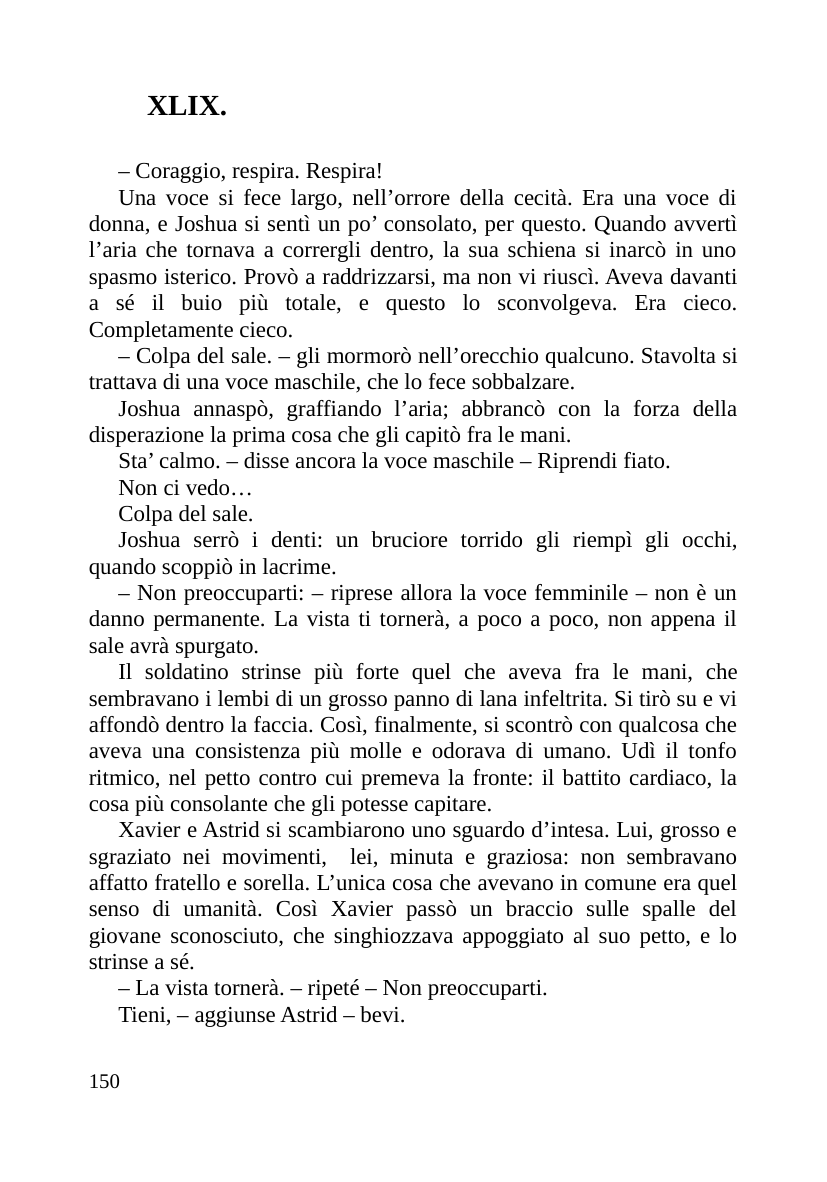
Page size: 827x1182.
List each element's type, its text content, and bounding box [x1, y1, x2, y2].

text Una voce si fece largo, nell’orrore della cecità. Era una voce di donna, e Joshua si sentì un po’ consolato, per questo. Quando avvertì l’aria che tornava a corrergli dentro, la sua schiena si inarcò in uno spasmo isterico. Provò a raddrizzarsi, ma non vi riuscì. Aveva davanti a sé il buio più totale, e questo lo sconvolgeva. Era cieco. Completamente cieco. [88, 184, 738, 342]
text Il soldatino strinse più forte quel che aveva fra le mani, che sembravano i lembi di un grosso panno di lana infeltrita. Si tirò su e vi affondò dentro la faccia. Così, finalmente, si scontrò con qualcosa che aveva una consistenza più molle e odorava di umano. Udì il tonfo ritmico, nel petto contro cui premeva la fronte: il battito cardiaco, la cosa più consolante che gli potesse capitare. [88, 658, 738, 816]
text Non ci vedo… [88, 474, 738, 500]
text – Colpa del sale. – gli mormorò nell’orecchio qualcuno. Stavolta si trattava di una voce maschile, che lo fece sobbalzare. [88, 342, 738, 395]
text Colpa del sale. [88, 500, 738, 526]
text Joshua serrò i denti: un bruciore torrido gli riempì gli occhi, quando scoppiò in lacrime. [88, 526, 738, 579]
text Xavier e Astrid si scambiarono uno sguardo d’intesa. Lui, grosso e sgraziato nei movimenti, lei, minuta e graziosa: non sembravano affatto fratello e sorella. L’unica cosa che avevano in comune era quel senso di umanità. Così Xavier passò un braccio sulle spalle del giovane sconosciuto, che singhiozzava appoggiato al suo petto, e lo strinse a sé. [88, 816, 738, 974]
text Joshua annaspò, graffiando l’aria; abbrancò con la forza della disperazione la prima cosa che gli capitò fra le mani. [88, 395, 738, 447]
text Sta’ calmo. – disse ancora la voce maschile – Riprendi fiato. [88, 447, 738, 474]
text – Coraggio, respira. Respira! [88, 157, 738, 184]
text – Non preoccuparti: – riprese allora la voce femminile – non è un danno permanente. La vista ti tornerà, a poco a poco, non appena il sale avrà spurgato. [88, 579, 738, 658]
text – La vista tornerà. – ripeté – Non preoccuparti. [88, 974, 738, 1001]
subtitle XLIX. [88, 88, 738, 122]
text Tieni, – aggiunse Astrid – bevi. [88, 1001, 738, 1027]
